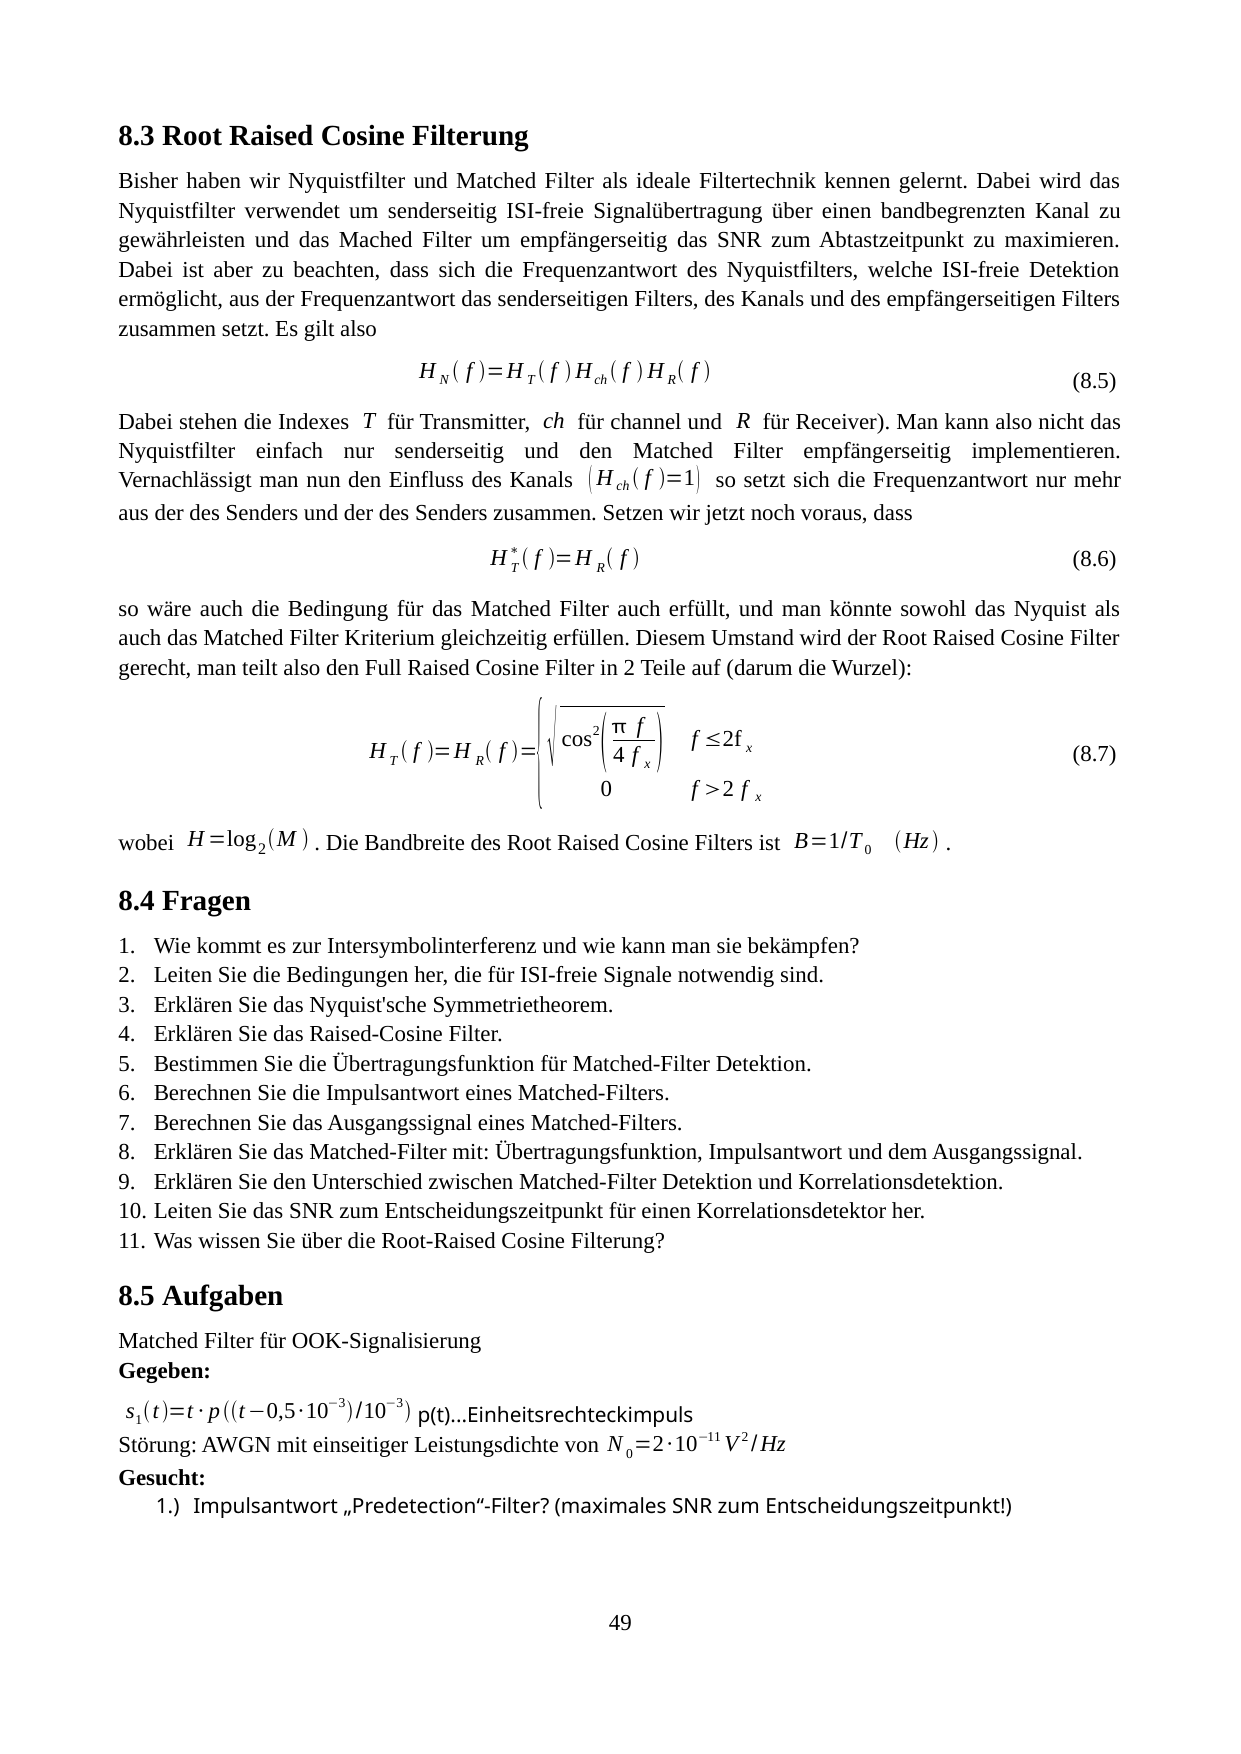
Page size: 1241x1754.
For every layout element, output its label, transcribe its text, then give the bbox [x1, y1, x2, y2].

text p(t)...Einheitsrechteckimpuls [118, 1395, 1122, 1428]
subtitle Root Raised Cosine Filterung [118, 118, 1122, 152]
list Was wissen Sie über die Root-Raised Cosine Filterung? [118, 1224, 1122, 1253]
subtitle Aufgaben [118, 1278, 1122, 1312]
text Gegeben: [118, 1354, 1122, 1383]
text so wäre auch die Bedingung für das Matched Filter auch erfüllt, und man könnte sowohl das Nyquist als auch das Matched Filter Kriterium gleichzeitig erfüllen. Diesem Umstand wird der Root Raised Cosine Filter gerecht, man teilt also den Full Raised Cosine Filter in 2 Teile auf (darum die Wurzel): [118, 592, 1122, 680]
text Dabei stehen die Indexes für Transmitter, für channel und für Receiver). Man kann also nicht das Nyquistfilter einfach nur senderseitig und den Matched Filter empfängerseitig implementieren. Vernachlässigt man nun den Einfluss des Kanals so setzt sich die Frequenzantwort nur mehr aus der des Senders und der des Senders zusammen. Setzen wir jetzt noch voraus, dass [118, 405, 1122, 525]
table_header (8.5) [1010, 353, 1122, 405]
list Erklären Sie den Unterschied zwischen Matched-Filter Detektion und Korrelationsdetektion. [118, 1165, 1122, 1194]
text Bisher haben wir Nyquistfilter und Matched Filter als ideale Filtertechnik kennen gelernt. Dabei wird das Nyquistfilter verwendet um senderseitig ISI-freie Signalübertragung über einen bandbegrenzten Kanal zu gewährleisten und das Mached Filter um empfängerseitig das SNR zum Abtastzeitpunkt zu maximieren. Dabei ist aber zu beachten, dass sich die Frequenzantwort des Nyquistfilters, welche ISI-freie Detektion ermöglicht, aus der Frequenzantwort das senderseitigen Filters, des Kanals und des empfängerseitigen Filters zusammen setzt. Es gilt also [118, 164, 1122, 341]
list Berechnen Sie die Impulsantwort eines Matched-Filters. [118, 1076, 1122, 1106]
subtitle Fragen [118, 883, 1122, 916]
table_header [118, 353, 1010, 405]
list Wie kommt es zur Intersymbolinterferenz und wie kann man sie bekämpfen? [118, 929, 1122, 958]
table_header [118, 537, 1010, 592]
list Erklären Sie das Matched-Filter mit: Übertragungsfunktion, Impulsantwort und dem Ausgangssignal. [118, 1135, 1122, 1165]
list Erklären Sie das Raised-Cosine Filter. [118, 1017, 1122, 1047]
list Berechnen Sie das Ausgangssignal eines Matched-Filters. [118, 1106, 1122, 1135]
text Gesucht: [118, 1460, 1122, 1490]
list Leiten Sie das SNR zum Entscheidungszeitpunkt für einen Korrelationsdetektor her. [118, 1194, 1122, 1224]
list Erklären Sie das Nyquist'sche Symmetrietheorem. [118, 988, 1122, 1017]
table_header (8.6) [1010, 537, 1122, 592]
text Störung: AWGN mit einseitiger Leistungsdichte von [118, 1428, 1122, 1460]
table_header (8.7) [1010, 692, 1122, 827]
list Bestimmen Sie die Übertragungsfunktion für Matched-Filter Detektion. [118, 1047, 1122, 1076]
text Matched Filter für OOK-Signalisierung [118, 1324, 1122, 1354]
text wobei . Die Bandbreite des Root Raised Cosine Filters ist . [118, 827, 1122, 858]
list Impulsantwort „Predetection“-Filter? (maximales SNR zum Entscheidungszeitpunkt!) [156, 1490, 1122, 1519]
list Leiten Sie die Bedingungen her, die für ISI-freie Signale notwendig sind. [118, 958, 1122, 988]
table_header [118, 692, 1010, 827]
